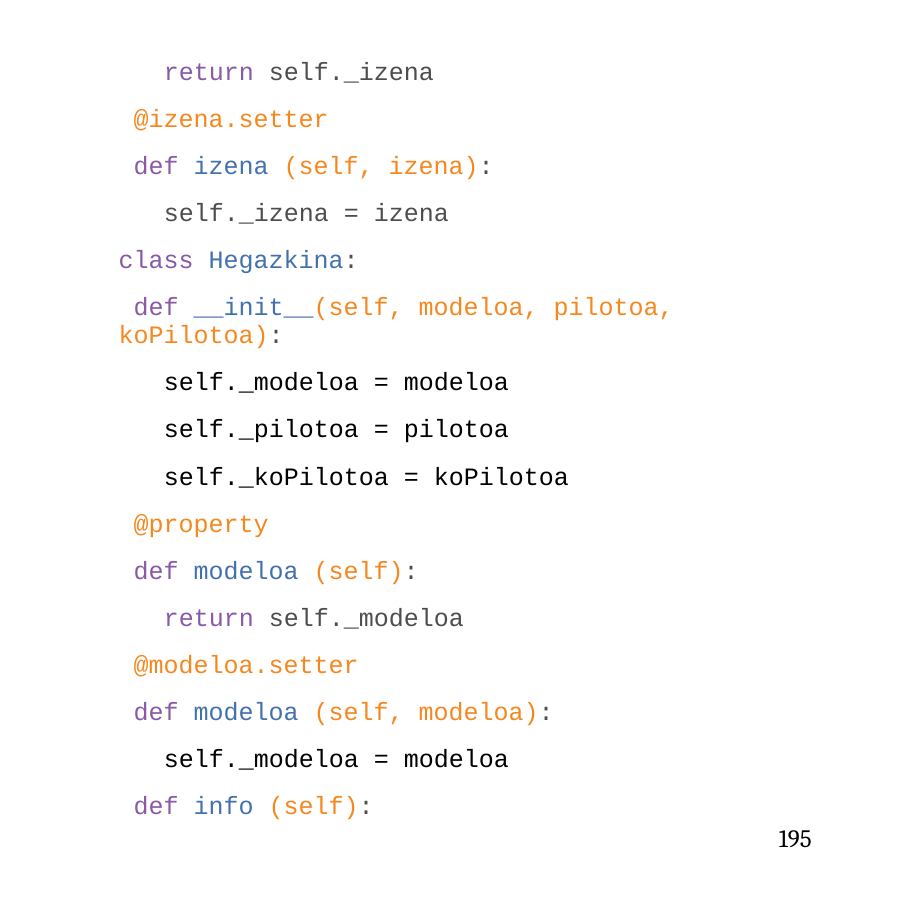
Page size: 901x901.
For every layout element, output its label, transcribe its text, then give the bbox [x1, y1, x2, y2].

text self._modeloa = modeloa [118, 370, 811, 398]
text def modeloa (self): [118, 558, 811, 587]
text self._koPilotoa = koPilotoa [118, 464, 811, 492]
text return self._izena [118, 59, 811, 87]
text return self._modeloa [118, 605, 811, 634]
text def __init__(self, modeloa, pilotoa, koPilotoa): [118, 294, 811, 351]
text def modeloa (self, modeloa): [118, 699, 811, 728]
text self._pilotoa = pilotoa [118, 417, 811, 445]
text class Hegazkina: [118, 247, 811, 276]
text self._izena = izena [118, 200, 811, 229]
text @izena.setter [118, 106, 811, 134]
text def info (self): [118, 794, 811, 822]
text def izena (self, izena): [118, 153, 811, 182]
text @property [118, 511, 811, 539]
text self._modeloa = modeloa [118, 747, 811, 775]
text @modeloa.setter [118, 652, 811, 681]
